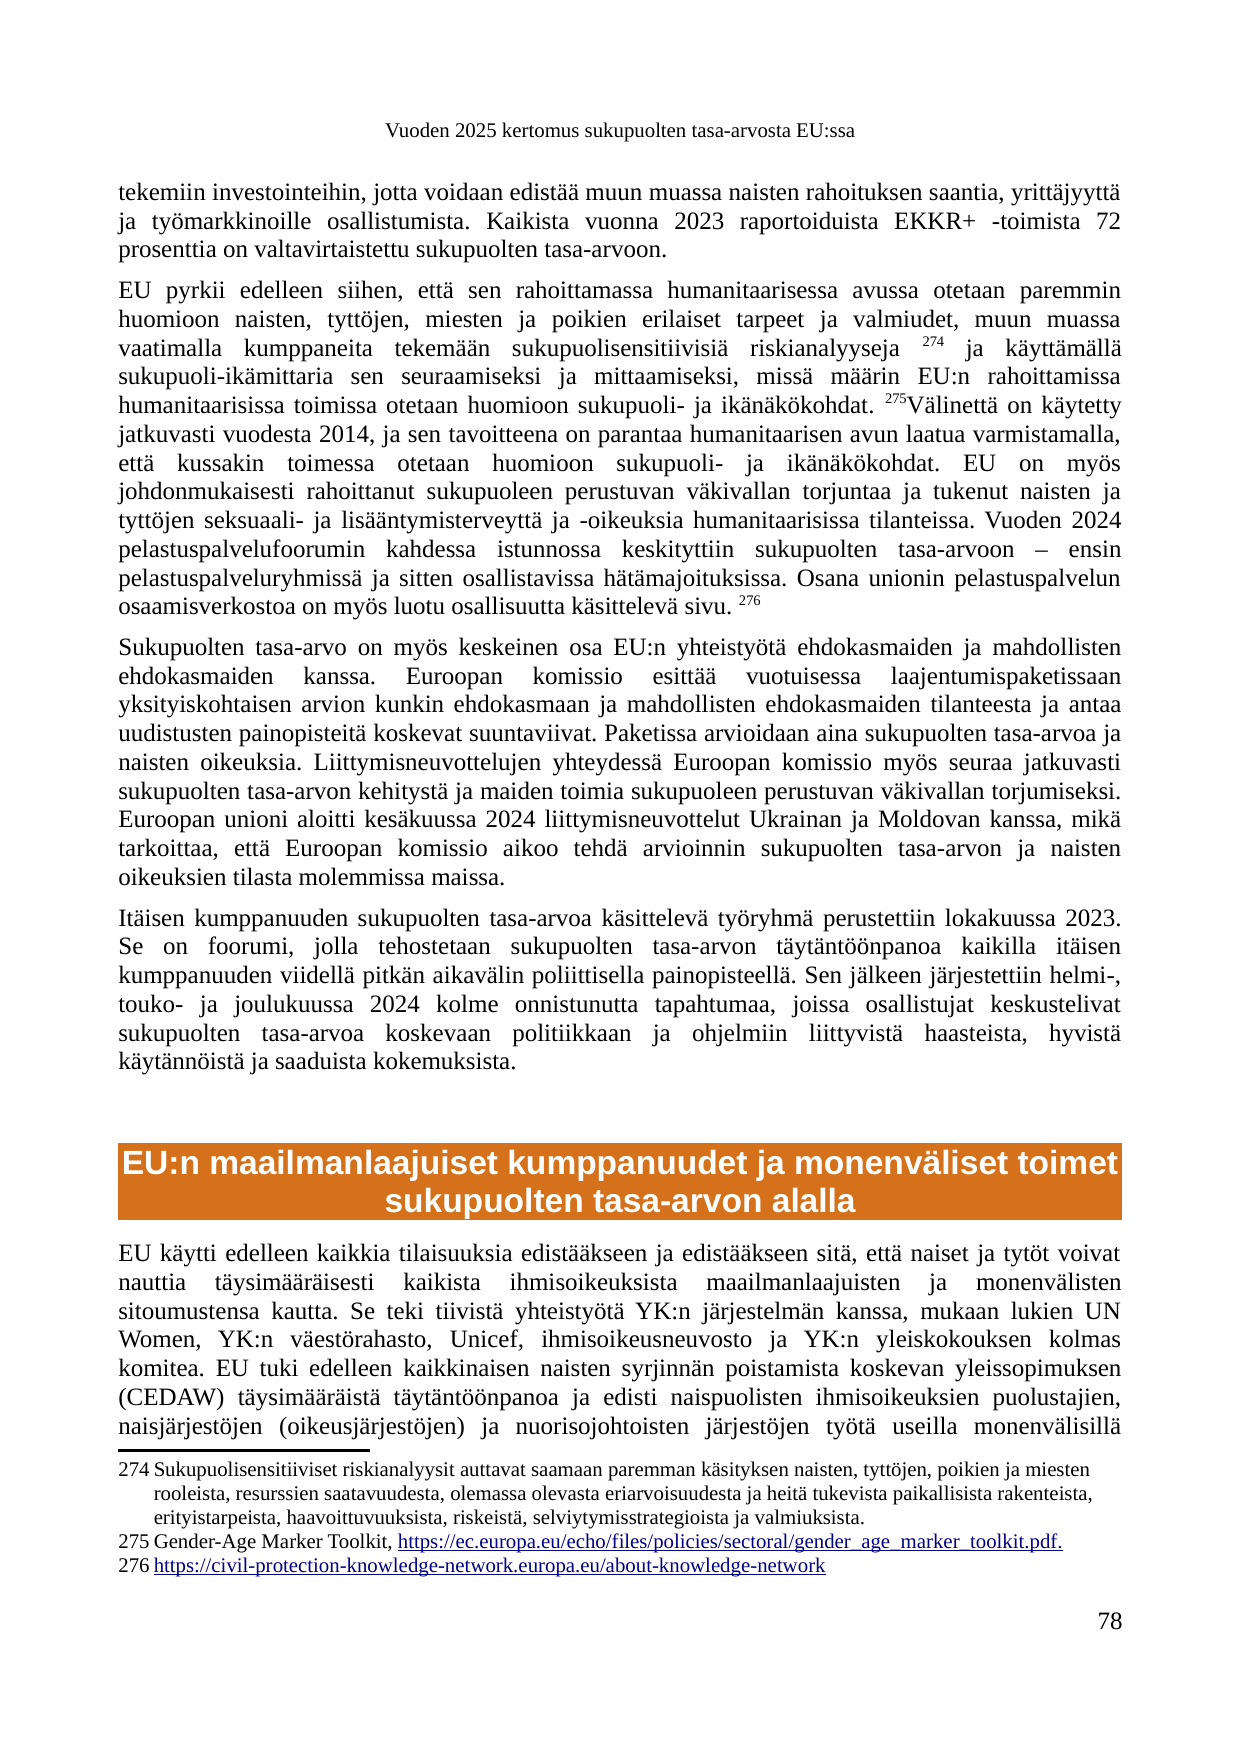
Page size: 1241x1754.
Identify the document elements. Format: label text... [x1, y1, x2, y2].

text EU pyrkii edelleen siihen, että sen rahoittamassa humanitaarisessa avussa otetaan paremmin huomioon naisten, tyttöjen, miesten ja poikien erilaiset tarpeet ja valmiudet, muun muassa vaatimalla kumppaneita tekemään sukupuolisensitiivisiä riskianalyyseja ja käyttämällä sukupuoli-ikämittaria sen seuraamiseksi ja mittaamiseksi, missä määrin EU:n rahoittamissa humanitaarisissa toimissa otetaan huomioon sukupuoli- ja ikänäkökohdat. Välinettä on käytetty jatkuvasti vuodesta 2014, ja sen tavoitteena on parantaa humanitaarisen avun laatua varmistamalla, että kussakin toimessa otetaan huomioon sukupuoli- ja ikänäkökohdat. EU on myös johdonmukaisesti rahoittanut sukupuoleen perustuvan väkivallan torjuntaa ja tukenut naisten ja tyttöjen seksuaali- ja lisääntymisterveyttä ja -oikeuksia humanitaarisissa tilanteissa. Vuoden 2024 pelastuspalvelufoorumin kahdessa istunnossa keskityttiin sukupuolten tasa-arvoon – ensin pelastuspalveluryhmissä ja sitten osallistavissa hätämajoituksissa. Osana unionin pelastuspalvelun osaamisverkostoa on myös luotu osallisuutta käsittelevä sivu. [118, 275, 1122, 620]
text https://civil-protection-knowledge-network.europa.eu/about-knowledge-network [118, 1553, 1122, 1577]
text Itäisen kumppanuuden sukupuolten tasa-arvoa käsittelevä työryhmä perustettiin lokakuussa 2023. Se on foorumi, jolla tehostetaan sukupuolten tasa-arvon täytäntöönpanoa kaikilla itäisen kumppanuuden viidellä pitkän aikavälin poliittisella painopisteellä. Sen jälkeen järjestettiin helmi-, touko- ja joulukuussa 2024 kolme onnistunutta tapahtumaa, joissa osallistujat keskustelivat sukupuolten tasa-arvoa koskevaan politiikkaan ja ohjelmiin liittyvistä haasteista, hyvistä käytännöistä ja saaduista kokemuksista. [118, 903, 1122, 1075]
text Gender-Age Marker Toolkit, https://ec.europa.eu/echo/files/policies/sectoral/gender_age_marker_toolkit.pdf. [118, 1529, 1122, 1553]
text EU käytti edelleen kaikkia tilaisuuksia edistääkseen ja edistääkseen sitä, että naiset ja tytöt voivat nauttia täysimääräisesti kaikista ihmisoikeuksista maailmanlaajuisten ja monenvälisten sitoumustensa kautta. Se teki tiivistä yhteistyötä YK:n järjestelmän kanssa, mukaan lukien UN Women, YK:n väestörahasto, Unicef, ihmisoikeusneuvosto ja YK:n yleiskokouksen kolmas komitea. EU tuki edelleen kaikkinaisen naisten syrjinnän poistamista koskevan yleissopimuksen (CEDAW) täysimääräistä täytäntöönpanoa ja edisti naispuolisten ihmisoikeuksien puolustajien, naisjärjestöjen (oikeusjärjestöjen) ja nuorisojohtoisten järjestöjen työtä useilla monenvälisillä [118, 1238, 1122, 1439]
text Sukupuolten tasa-arvo on myös keskeinen osa EU:n yhteistyötä ehdokasmaiden ja mahdollisten ehdokasmaiden kanssa. Euroopan komissio esittää vuotuisessa laajentumispaketissaan yksityiskohtaisen arvion kunkin ehdokasmaan ja mahdollisten ehdokasmaiden tilanteesta ja antaa uudistusten painopisteitä koskevat suuntaviivat. Paketissa arvioidaan aina sukupuolten tasa-arvoa ja naisten oikeuksia. Liittymisneuvottelujen yhteydessä Euroopan komissio myös seuraa jatkuvasti sukupuolten tasa-arvon kehitystä ja maiden toimia sukupuoleen perustuvan väkivallan torjumiseksi. Euroopan unioni aloitti kesäkuussa 2024 liittymisneuvottelut Ukrainan ja Moldovan kanssa, mikä tarkoittaa, että Euroopan komissio aikoo tehdä arvioinnin sukupuolten tasa-arvon ja naisten oikeuksien tilasta molemmissa maissa. [118, 632, 1122, 891]
text Sukupuolisensitiiviset riskianalyysit auttavat saamaan paremman käsityksen naisten, tyttöjen, poikien ja miesten rooleista, resurssien saatavuudesta, olemassa olevasta eriarvoisuudesta ja heitä tukevista paikallisista rakenteista, erityistarpeista, haavoittuvuuksista, riskeistä, selviytymisstrategioista ja valmiuksista. [118, 1457, 1122, 1529]
text tekemiin investointeihin, jotta voidaan edistää muun muassa naisten rahoituksen saantia, yrittäjyyttä ja työmarkkinoille osallistumista. Kaikista vuonna 2023 raportoiduista EKKR+ -toimista 72 prosenttia on valtavirtaistettu sukupuolten tasa-arvoon. [118, 177, 1122, 263]
subtitle EU:n maailmanlaajuiset kumppanuudet ja monenväliset toimet sukupuolten tasa-arvon alalla [118, 1143, 1122, 1220]
